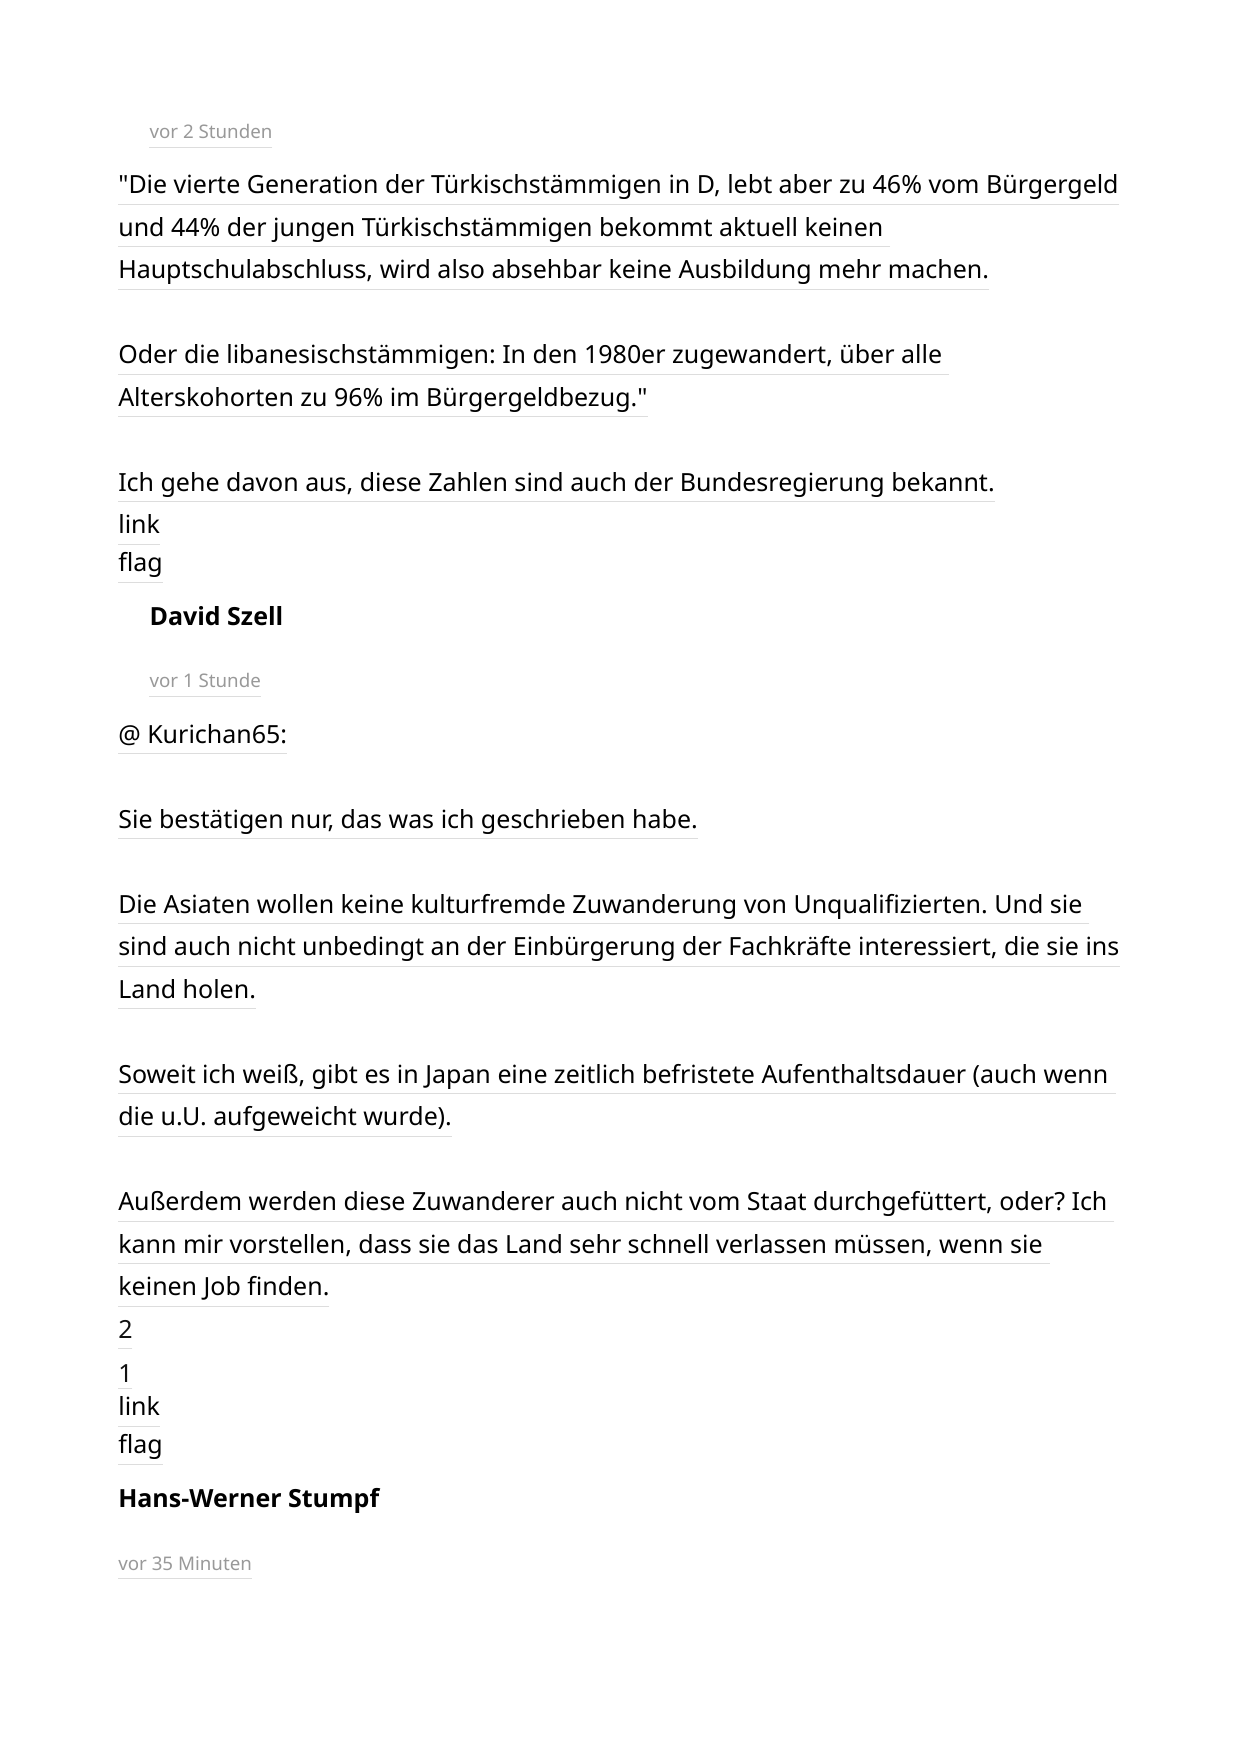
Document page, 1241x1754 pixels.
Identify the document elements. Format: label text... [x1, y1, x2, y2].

text link [118, 507, 1122, 545]
text @ Kurichan65: Sie bestätigen nur, das was ich geschrieben habe. Die Asiaten wollen keine kulturfremde Zuwanderung von Unqualifizierten. Und sie sind auch nicht unbedingt an der Einbürgerung der Fachkräfte interessiert, die sie ins Land holen. Soweit ich weiß, gibt es in Japan eine zeitlich befristete Aufenthaltsdauer (auch wenn die u.U. aufgeweicht wurde). Außerdem werden diese Zuwanderer auch nicht vom Staat durchgefüttert, oder? Ich kann mir vorstellen, dass sie das Land sehr schnell verlassen müssen, wenn sie keinen Job finden. [118, 716, 1122, 1307]
text vor 2 Stunden [149, 118, 1117, 148]
text 2 [118, 1311, 1122, 1349]
text David Szell [149, 598, 1122, 632]
text link [118, 1389, 1122, 1427]
text 1 [118, 1354, 1122, 1389]
text Hans-Werner Stumpf [118, 1481, 1122, 1515]
text flag [118, 545, 1122, 583]
text flag [118, 1427, 1122, 1465]
text "Die vierte Generation der Türkischstämmigen in D, lebt aber zu 46% vom Bürgergeld und 44% der jungen Türkischstämmigen bekommt aktuell keinen Hauptschulabschluss, wird also absehbar keine Ausbildung mehr machen. Oder die libanesischstämmigen: In den 1980er zugewandert, über alle Alterskohorten zu 96% im Bürgergeldbezug." Ich gehe davon aus, diese Zahlen sind auch der Bundesregierung bekannt. [118, 167, 1122, 502]
text vor 1 Stunde [149, 668, 1117, 697]
text vor 35 Minuten [118, 1550, 1117, 1579]
